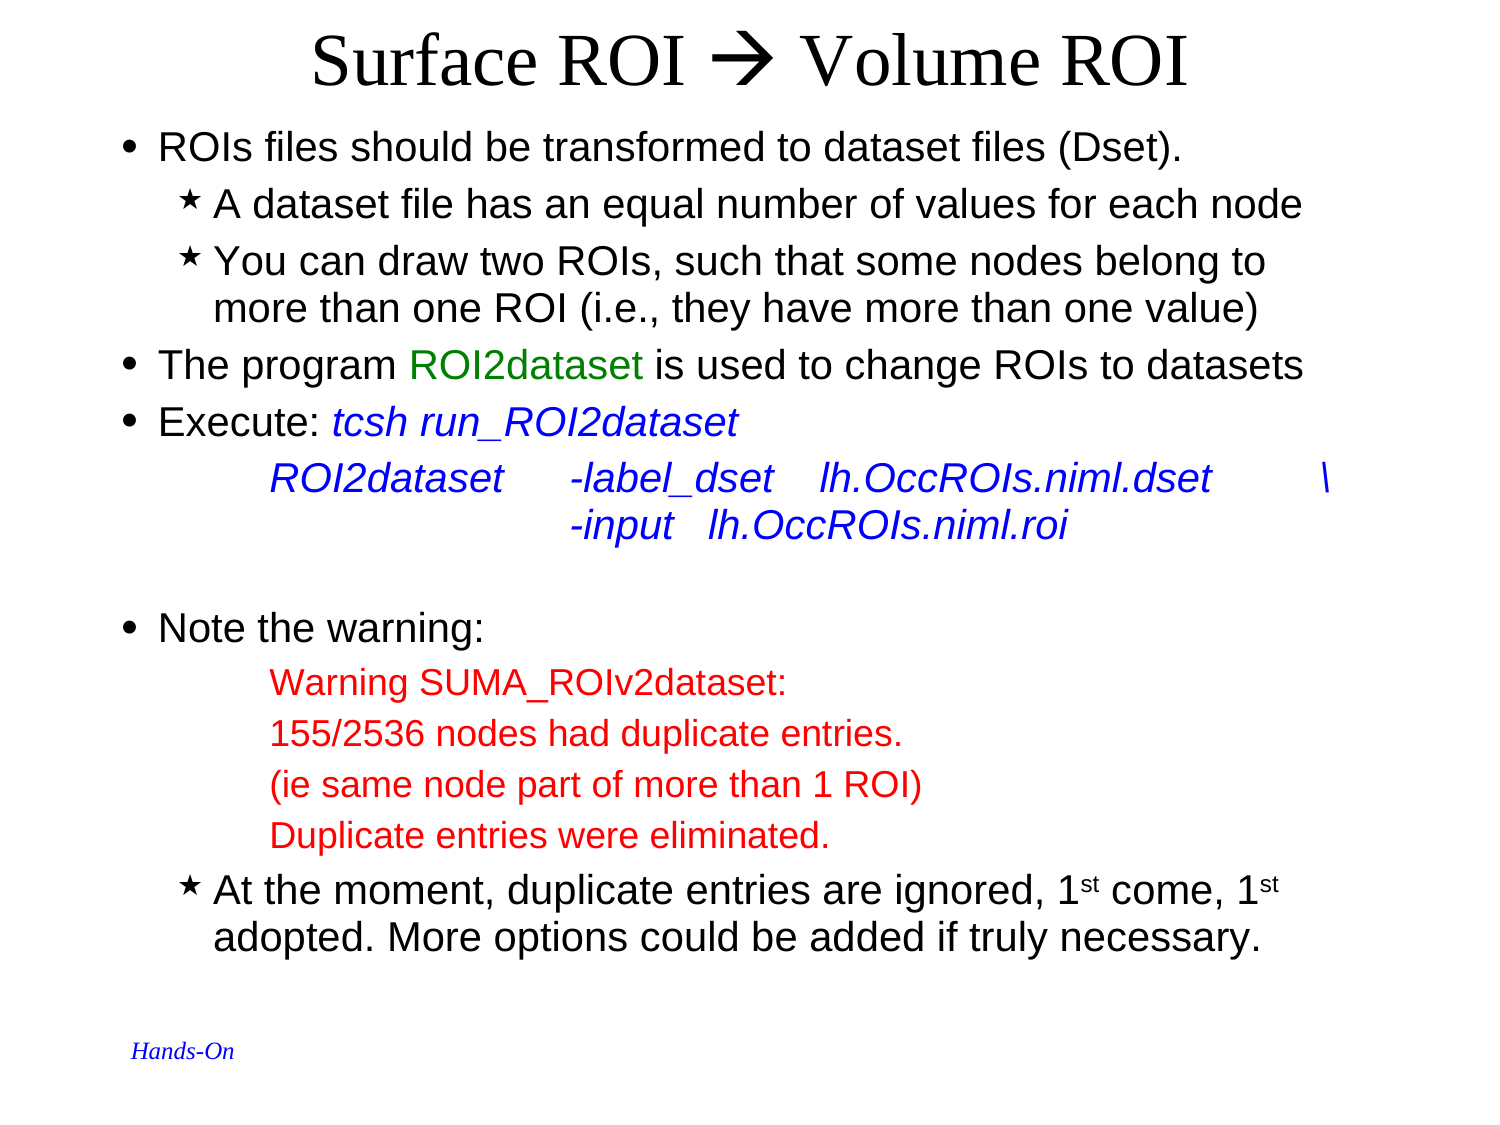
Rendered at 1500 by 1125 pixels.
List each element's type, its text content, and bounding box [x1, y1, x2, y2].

title Surface ROI  Volume ROI [112, 2, 1388, 115]
text_box Hands-On [116, 1028, 250, 1074]
list ROIs files should be transformed to dataset files (Dset). A dataset file has an equal number of values for each node You can draw two ROIs, such that some nodes belong to more than one ROI (i.e., they have more than one value) The program ROI2dataset is used to change ROIs to datasets Execute: tcsh run_ROI2dataset ROI2dataset -label_dset lh.OccROIs.niml.dset \ -input lh.OccROIs.niml.roi Note the warning: Warning SUMA_ROIv2dataset: 155/2536 nodes had duplicate entries. (ie same node part of more than 1 ROI) Duplicate entries were eliminated. At the moment, duplicate entries are ignored, 1st come, 1st adopted. More options could be added if truly necessary. [105, 106, 1381, 1063]
